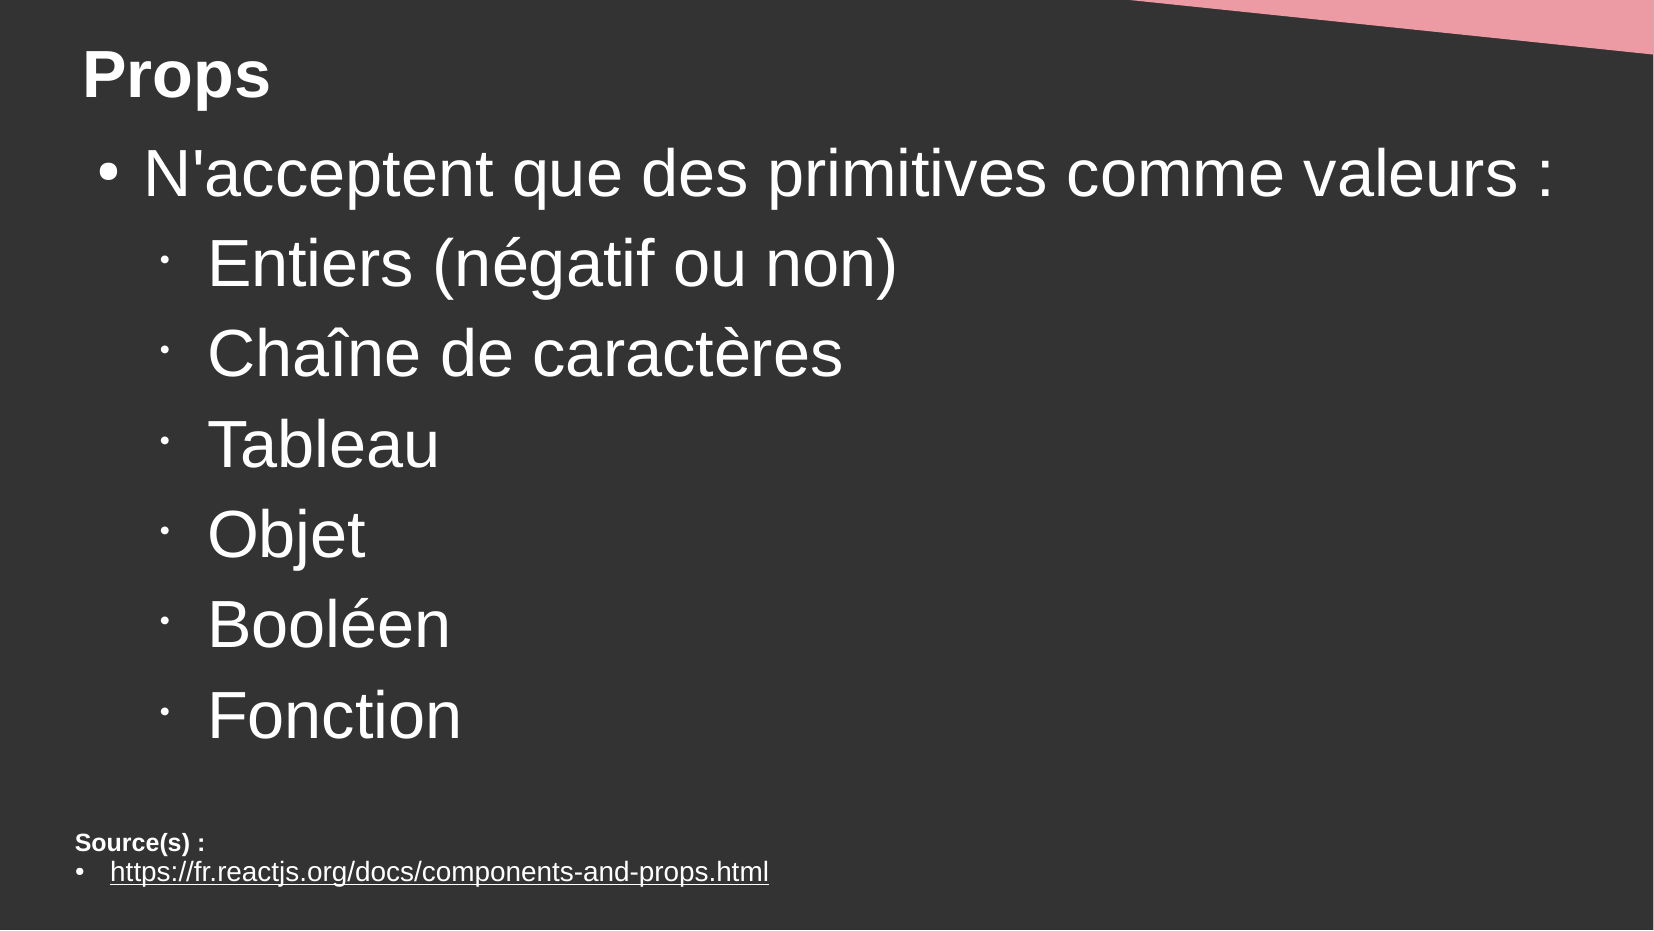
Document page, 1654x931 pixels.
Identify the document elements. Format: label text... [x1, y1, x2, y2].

text_box [1129, 0, 1654, 55]
list N'acceptent que des primitives comme valeurs : Entiers (négatif ou non) Chaîne de caractères Tableau Objet Booléen Fonction [80, 135, 1619, 756]
text_box Source(s) : https://fr.reactjs.org/docs/components-and-props.html [59, 821, 1546, 906]
title Props [82, 37, 1571, 114]
